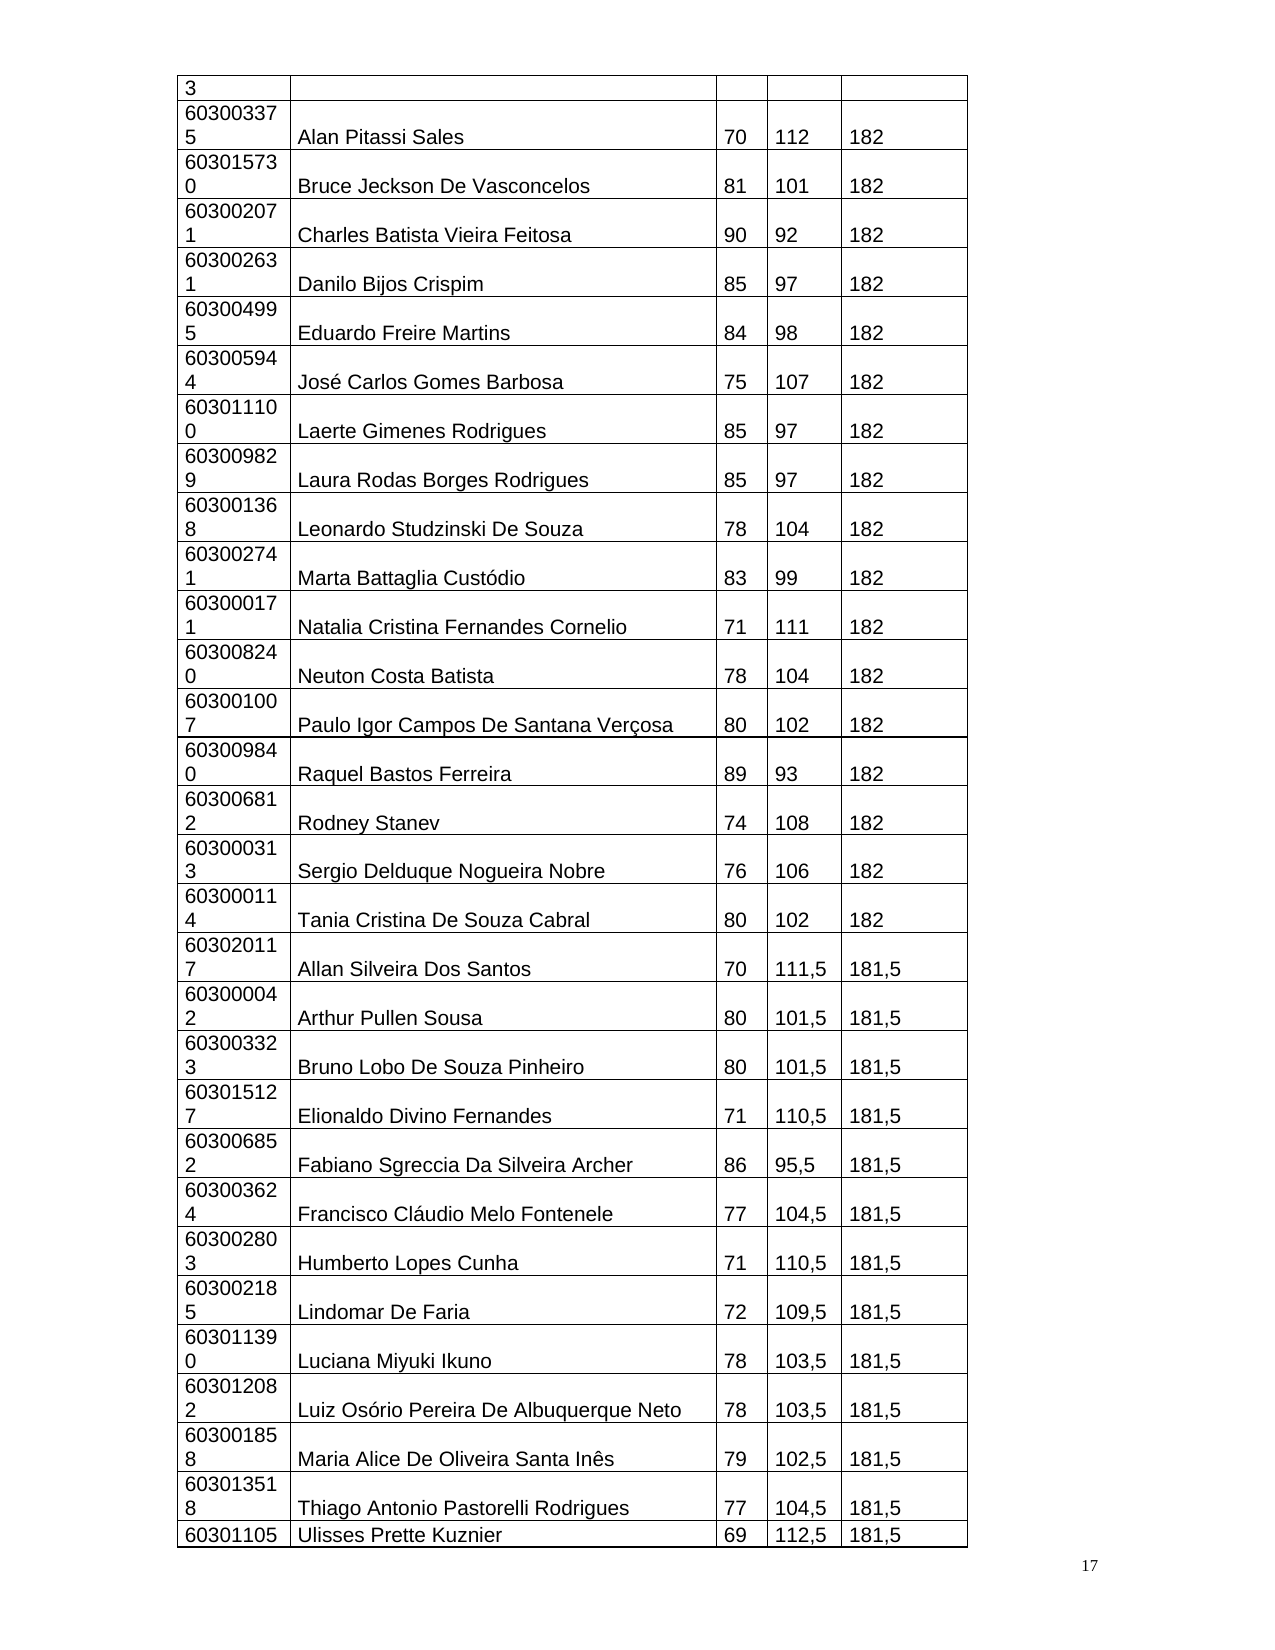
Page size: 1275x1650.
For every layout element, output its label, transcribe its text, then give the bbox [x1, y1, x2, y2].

table_cell 182 [842, 199, 967, 247]
table_cell 85 [717, 248, 767, 296]
table_cell Neuton Costa Batista [291, 640, 716, 687]
table_cell 85 [717, 395, 767, 443]
table_cell 97 [768, 395, 841, 443]
table_cell 80 [717, 982, 767, 1030]
table_cell 112,5 [768, 1521, 841, 1546]
table_cell 78 [717, 640, 767, 687]
table_cell 182 [842, 444, 967, 492]
table_cell 181,5 [842, 982, 967, 1030]
table_cell 112 [768, 101, 841, 149]
table_cell 603003624 [178, 1178, 290, 1226]
table_cell 101,5 [768, 1031, 841, 1079]
table_cell 603008240 [178, 640, 290, 687]
table_cell 603002071 [178, 199, 290, 247]
table_cell 603003323 [178, 1031, 290, 1079]
table_cell Bruce Jeckson De Vasconcelos [291, 150, 716, 198]
table_cell 86 [717, 1129, 767, 1177]
table_cell 182 [842, 689, 967, 736]
table_cell 182 [842, 150, 967, 198]
table_cell 102,5 [768, 1423, 841, 1471]
table_cell 181,5 [842, 1178, 967, 1226]
table_cell 603020117 [178, 933, 290, 981]
table_cell 3 [178, 76, 290, 100]
table_cell 182 [842, 493, 967, 541]
table_cell 102 [768, 689, 841, 736]
table_cell Allan Silveira Dos Santos [291, 933, 716, 981]
table_cell Bruno Lobo De Souza Pinheiro [291, 1031, 716, 1079]
table_cell Tania Cristina De Souza Cabral [291, 884, 716, 932]
table_cell 106 [768, 835, 841, 883]
table_cell Eduardo Freire Martins [291, 297, 716, 345]
table_cell 111 [768, 591, 841, 638]
table_cell 103,5 [768, 1325, 841, 1373]
table_cell 603002185 [178, 1276, 290, 1324]
table_cell 80 [717, 1031, 767, 1079]
table_cell Marta Battaglia Custódio [291, 542, 716, 589]
table_cell Natalia Cristina Fernandes Cornelio [291, 591, 716, 638]
table_cell Raquel Bastos Ferreira [291, 738, 716, 785]
table_cell 181,5 [842, 1276, 967, 1324]
table_cell 182 [842, 101, 967, 149]
table_cell Elionaldo Divino Fernandes [291, 1080, 716, 1128]
table_cell 85 [717, 444, 767, 492]
table_cell Laerte Gimenes Rodrigues [291, 395, 716, 443]
table_cell 182 [842, 786, 967, 834]
table_cell 78 [717, 1374, 767, 1422]
table_cell 70 [717, 933, 767, 981]
table_cell 182 [842, 542, 967, 589]
table_cell 181,5 [842, 1423, 967, 1471]
table_cell 98 [768, 297, 841, 345]
table_cell Fabiano Sgreccia Da Silveira Archer [291, 1129, 716, 1177]
table_cell 93 [768, 738, 841, 785]
table_cell 181,5 [842, 1472, 967, 1520]
table_cell 77 [717, 1472, 767, 1520]
table_cell 89 [717, 738, 767, 785]
table_cell 76 [717, 835, 767, 883]
table_cell 78 [717, 493, 767, 541]
table_cell 181,5 [842, 1374, 967, 1422]
table_cell 603006812 [178, 786, 290, 834]
table_cell 78 [717, 1325, 767, 1373]
table_cell Rodney Stanev [291, 786, 716, 834]
table_cell Leonardo Studzinski De Souza [291, 493, 716, 541]
table_cell 182 [842, 297, 967, 345]
table_cell 603000313 [178, 835, 290, 883]
table_cell 182 [842, 835, 967, 883]
table_cell 603013518 [178, 1472, 290, 1520]
table_cell 74 [717, 786, 767, 834]
table_cell 110,5 [768, 1080, 841, 1128]
table_cell 95,5 [768, 1129, 841, 1177]
table_cell 181,5 [842, 1325, 967, 1373]
table_cell 108 [768, 786, 841, 834]
table_cell 60301105 [178, 1521, 290, 1546]
table_cell 101 [768, 150, 841, 198]
table_cell 83 [717, 542, 767, 589]
table_cell 71 [717, 1080, 767, 1128]
table_cell 181,5 [842, 1129, 967, 1177]
table_cell [291, 76, 716, 100]
table_cell 182 [842, 346, 967, 394]
table_cell 72 [717, 1276, 767, 1324]
table_cell 90 [717, 199, 767, 247]
table_cell Thiago Antonio Pastorelli Rodrigues [291, 1472, 716, 1520]
table_cell 603001368 [178, 493, 290, 541]
table_cell José Carlos Gomes Barbosa [291, 346, 716, 394]
table_cell [842, 76, 967, 100]
table_cell 603000171 [178, 591, 290, 638]
table_cell 104,5 [768, 1178, 841, 1226]
table_cell 603011100 [178, 395, 290, 443]
table_cell 79 [717, 1423, 767, 1471]
table_cell 603015127 [178, 1080, 290, 1128]
table_cell 603009829 [178, 444, 290, 492]
table_cell 603009840 [178, 738, 290, 785]
table_cell 182 [842, 591, 967, 638]
table_cell 97 [768, 444, 841, 492]
table_cell 104 [768, 640, 841, 687]
table_cell 181,5 [842, 933, 967, 981]
table_cell 69 [717, 1521, 767, 1546]
table_cell 603000042 [178, 982, 290, 1030]
table_cell Luiz Osório Pereira De Albuquerque Neto [291, 1374, 716, 1422]
table_cell 182 [842, 884, 967, 932]
table_cell 181,5 [842, 1521, 967, 1546]
table_cell 603015730 [178, 150, 290, 198]
table_cell 603002631 [178, 248, 290, 296]
table_cell 603005944 [178, 346, 290, 394]
table_cell 80 [717, 884, 767, 932]
table_cell Francisco Cláudio Melo Fontenele [291, 1178, 716, 1226]
table_cell 84 [717, 297, 767, 345]
table_cell 70 [717, 101, 767, 149]
table_cell 603000114 [178, 884, 290, 932]
table_cell 77 [717, 1178, 767, 1226]
table_cell 603004995 [178, 297, 290, 345]
table_cell 603006852 [178, 1129, 290, 1177]
table_cell 75 [717, 346, 767, 394]
table_cell 71 [717, 1227, 767, 1275]
table_cell 71 [717, 591, 767, 638]
table_cell 111,5 [768, 933, 841, 981]
table_cell 182 [842, 395, 967, 443]
table_cell Maria Alice De Oliveira Santa Inês [291, 1423, 716, 1471]
table_cell 182 [842, 738, 967, 785]
table_cell 109,5 [768, 1276, 841, 1324]
table_cell Arthur Pullen Sousa [291, 982, 716, 1030]
table_cell 80 [717, 689, 767, 736]
table_cell 104,5 [768, 1472, 841, 1520]
table_cell 603011390 [178, 1325, 290, 1373]
table_cell 104 [768, 493, 841, 541]
table_cell Lindomar De Faria [291, 1276, 716, 1324]
table_cell Luciana Miyuki Ikuno [291, 1325, 716, 1373]
table_cell Paulo Igor Campos De Santana Verçosa [291, 689, 716, 736]
table_cell 603002803 [178, 1227, 290, 1275]
table_cell 603003375 [178, 101, 290, 149]
table_cell 181,5 [842, 1080, 967, 1128]
table_cell 181,5 [842, 1227, 967, 1275]
table_cell 110,5 [768, 1227, 841, 1275]
table_cell 603012082 [178, 1374, 290, 1422]
table_cell 81 [717, 150, 767, 198]
table_cell Laura Rodas Borges Rodrigues [291, 444, 716, 492]
table_cell 603002741 [178, 542, 290, 589]
table_cell Danilo Bijos Crispim [291, 248, 716, 296]
table_cell 92 [768, 199, 841, 247]
table_cell [717, 76, 767, 100]
table_cell [768, 76, 841, 100]
table_cell 182 [842, 640, 967, 687]
table_cell 101,5 [768, 982, 841, 1030]
table_cell 107 [768, 346, 841, 394]
table_cell Sergio Delduque Nogueira Nobre [291, 835, 716, 883]
table_cell 99 [768, 542, 841, 589]
table_cell 97 [768, 248, 841, 296]
table_cell Ulisses Prette Kuznier [291, 1521, 716, 1546]
table_cell Alan Pitassi Sales [291, 101, 716, 149]
table_cell Humberto Lopes Cunha [291, 1227, 716, 1275]
table_cell 603001007 [178, 689, 290, 736]
table_cell Charles Batista Vieira Feitosa [291, 199, 716, 247]
table_cell 603001858 [178, 1423, 290, 1471]
table_cell 103,5 [768, 1374, 841, 1422]
table_cell 182 [842, 248, 967, 296]
table_cell 102 [768, 884, 841, 932]
table_cell 181,5 [842, 1031, 967, 1079]
